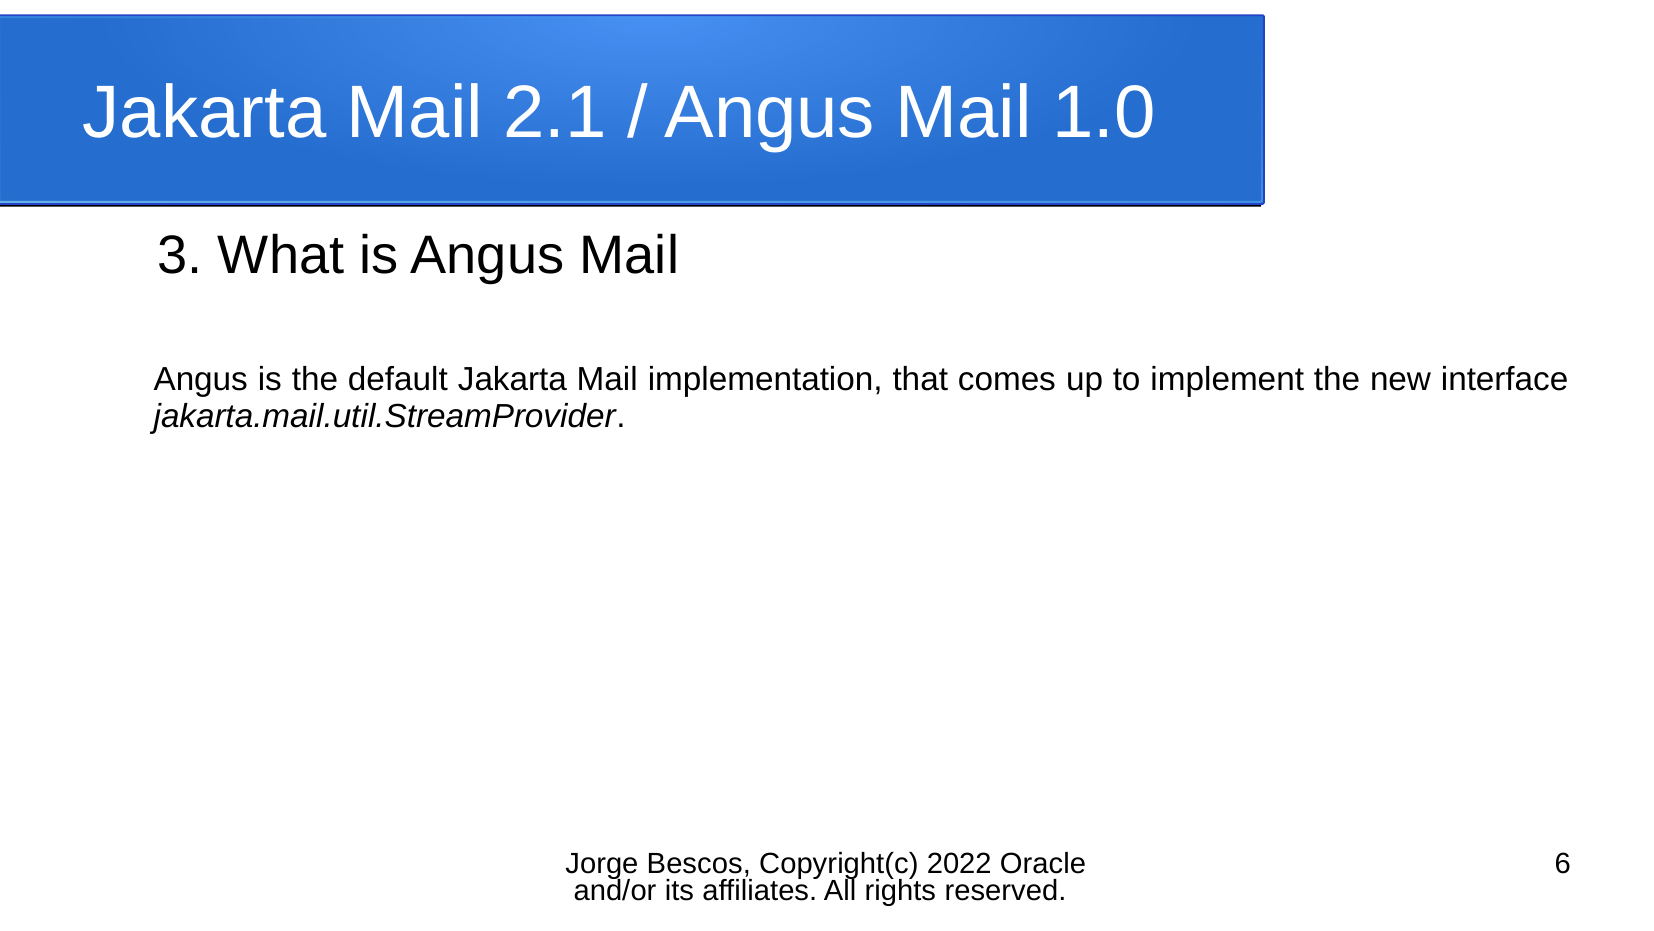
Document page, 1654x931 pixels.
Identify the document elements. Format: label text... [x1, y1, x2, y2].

list Angus is the default Jakarta Mail implementation, that comes up to implement the new interface jakarta.mail.util.StreamProvider. [82, 360, 1571, 764]
title Jakarta Mail 2.1 / Angus Mail 1.0 [82, 35, 1235, 189]
list 3. What is Angus Mail [82, 224, 1571, 360]
